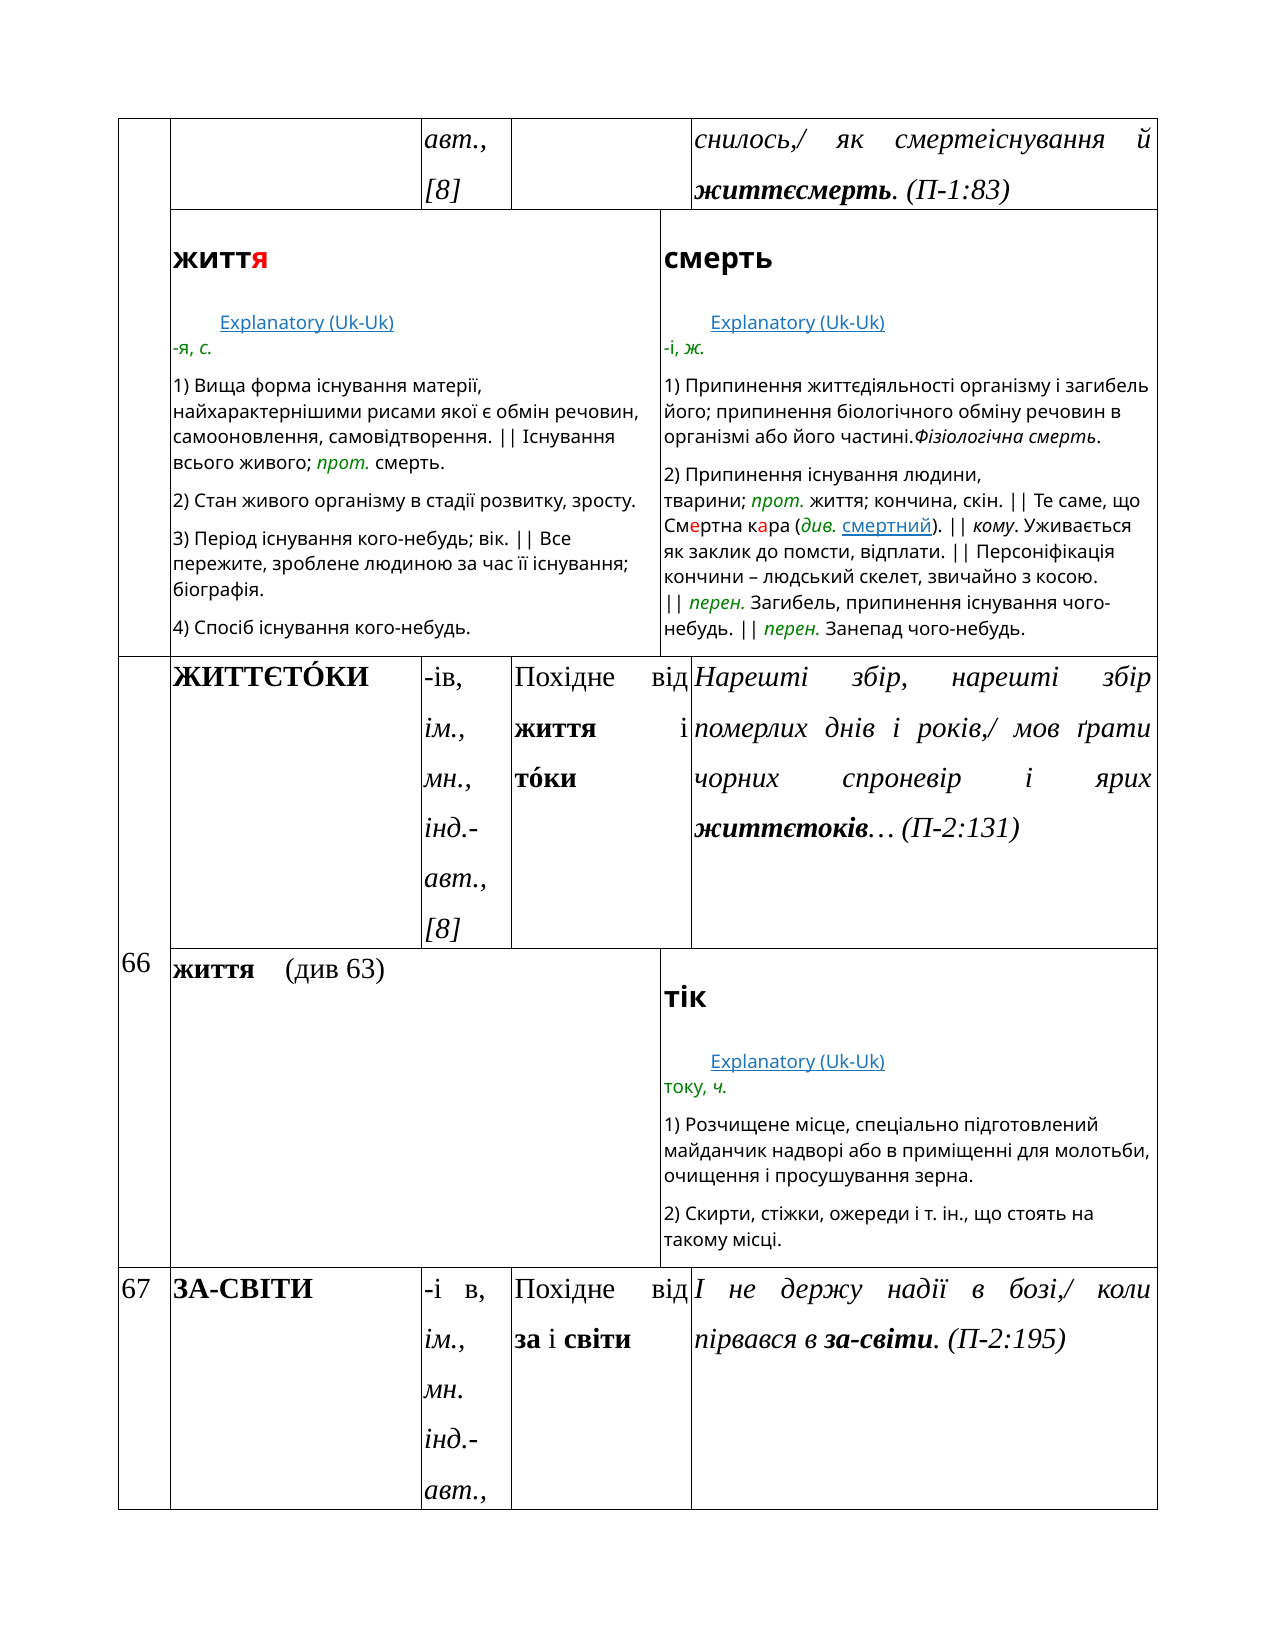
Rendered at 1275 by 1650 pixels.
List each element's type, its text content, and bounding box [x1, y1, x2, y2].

table_cell 67 [119, 1268, 170, 1508]
table_cell тік Explanatory (Uk-Uk) току, ч. 1) Розчищене місце, спеціально підготовлений майданчик надворі або в приміщенні для молотьби, очищення і просушування зерна. 2) Скирти, стіжки, ожереди і т. ін., що стоять на такому місці. [661, 949, 1157, 1267]
table_cell снилось,/ як смертеіснування й життєсмерть. (П-1:83) [692, 119, 1157, 208]
table_cell [512, 119, 691, 208]
table_cell 66 [119, 657, 170, 1267]
table_cell Похідне від за і світи [512, 1268, 691, 1508]
table_cell смерть Explanatory (Uk-Uk) -і, ж. 1) Припинення життєдіяльності організму і загибель його; припинення біологічного обміну речовин в організмі або його частині.Фізіологічна смерть. 2) Припинення існування людини, тварини; прот. життя; кончина, скін. || Те саме, що Смертна кара (див. смертний). || кому. Уживається як заклик до помсти, відплати. || Персоніфікація кончини – людський скелет, звичайно з косою. || перен. Загибель, припинення існування чого-небудь. || перен. Занепад чого-небудь. [661, 210, 1157, 656]
table_cell Похідне від життя і тóки [512, 657, 691, 947]
table_cell життя (див 63) [171, 949, 660, 1267]
table_cell -ів, ім., мн., інд.-авт., [8] [422, 657, 511, 947]
table_cell За-світи [171, 1268, 421, 1508]
table_cell авт., [8] [422, 119, 511, 208]
table_cell І не держу надії в бозі,/ коли пірвався в за-світи. (П-2:195) [692, 1268, 1157, 1508]
table_cell [119, 119, 170, 656]
table_cell -ів, ім., мн. інд.-авт., [422, 1268, 511, 1508]
table_cell Життєтóки [171, 657, 421, 947]
table_cell Нарешті збір, нарешті збір померлих днів і років,/ мов ґрати чорних спроневір і ярих життєтоків… (П-2:131) [692, 657, 1157, 947]
table_cell життя Explanatory (Uk-Uk) -я, с. 1) Вища форма існування матерії, найхарактернішими рисами якої є обмін речовин, самооновлення, самовідтворення. || Існування всього живого; прот. смерть. 2) Стан живого організму в стадії розвитку, зросту. 3) Період існування кого-небудь; вік. || Все пережите, зроблене людиною за час її існування; біографія. 4) Спосіб існування кого-небудь. [171, 210, 660, 656]
table_cell [171, 119, 421, 208]
